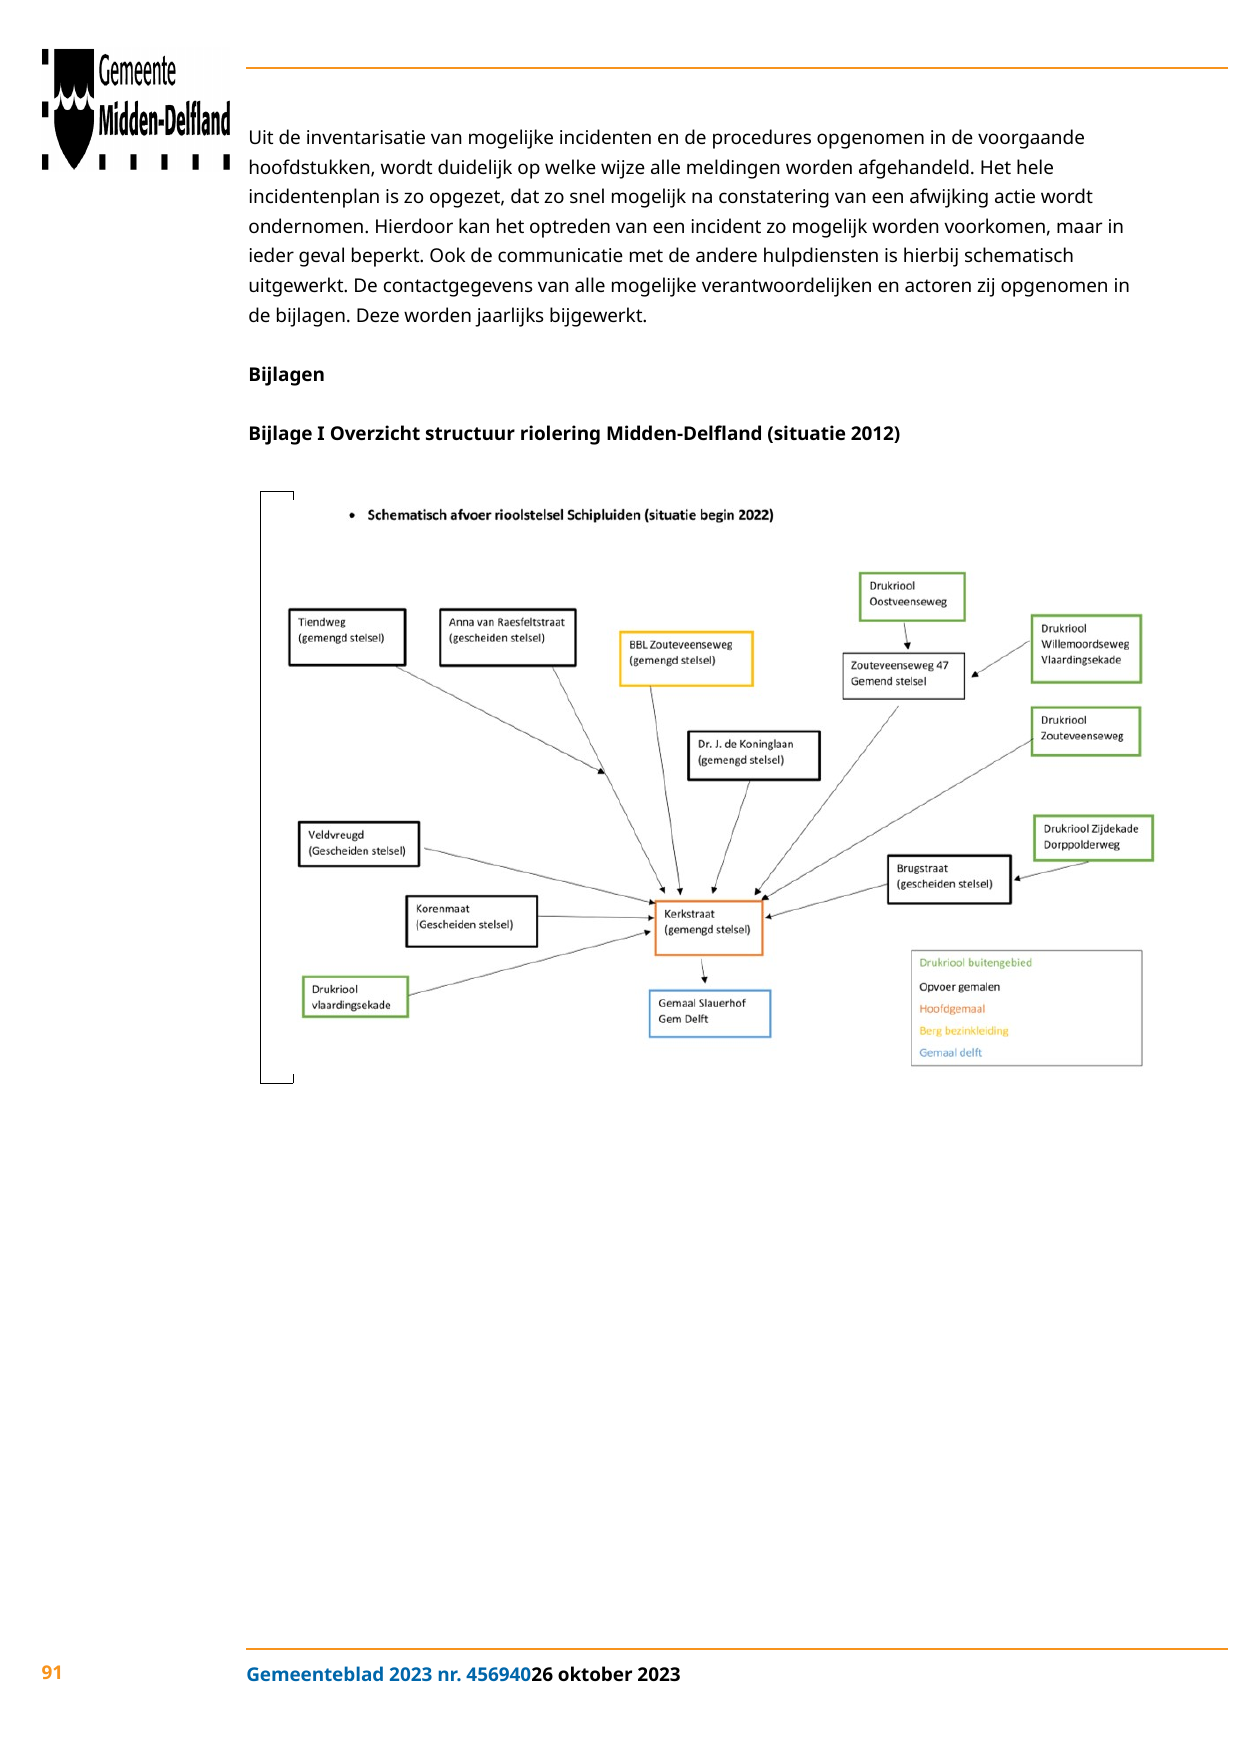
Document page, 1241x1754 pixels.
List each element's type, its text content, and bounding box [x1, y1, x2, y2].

picture [41, 47, 231, 172]
picture [268, 500, 1173, 1074]
text Uit de inventarisatie van mogelijke incidenten en de procedures opgenomen in de voorgaande hoofdstukken, wordt duidelijk op welke wijze alle meldingen worden afgehandeld. Het hele incidentenplan is zo opgezet, dat zo snel mogelijk na constatering van een afwijking actie wordt ondernomen. Hierdoor kan het optreden van een incident zo mogelijk worden voorkomen, maar in ieder geval beperkt. Ook de communicatie met de andere hulpdiensten is hierbij schematisch uitgewerkt. De contactgegevens van alle mogelijke verantwoordelijken en actoren zij opgenomen in de bijlagen. Deze worden jaarlijks bijgewerkt. [248, 124, 1152, 328]
text Bijlage I Overzicht structuur riolering Midden-Delfland (situatie 2012) [248, 420, 1152, 446]
text Bijlagen [248, 361, 1152, 387]
